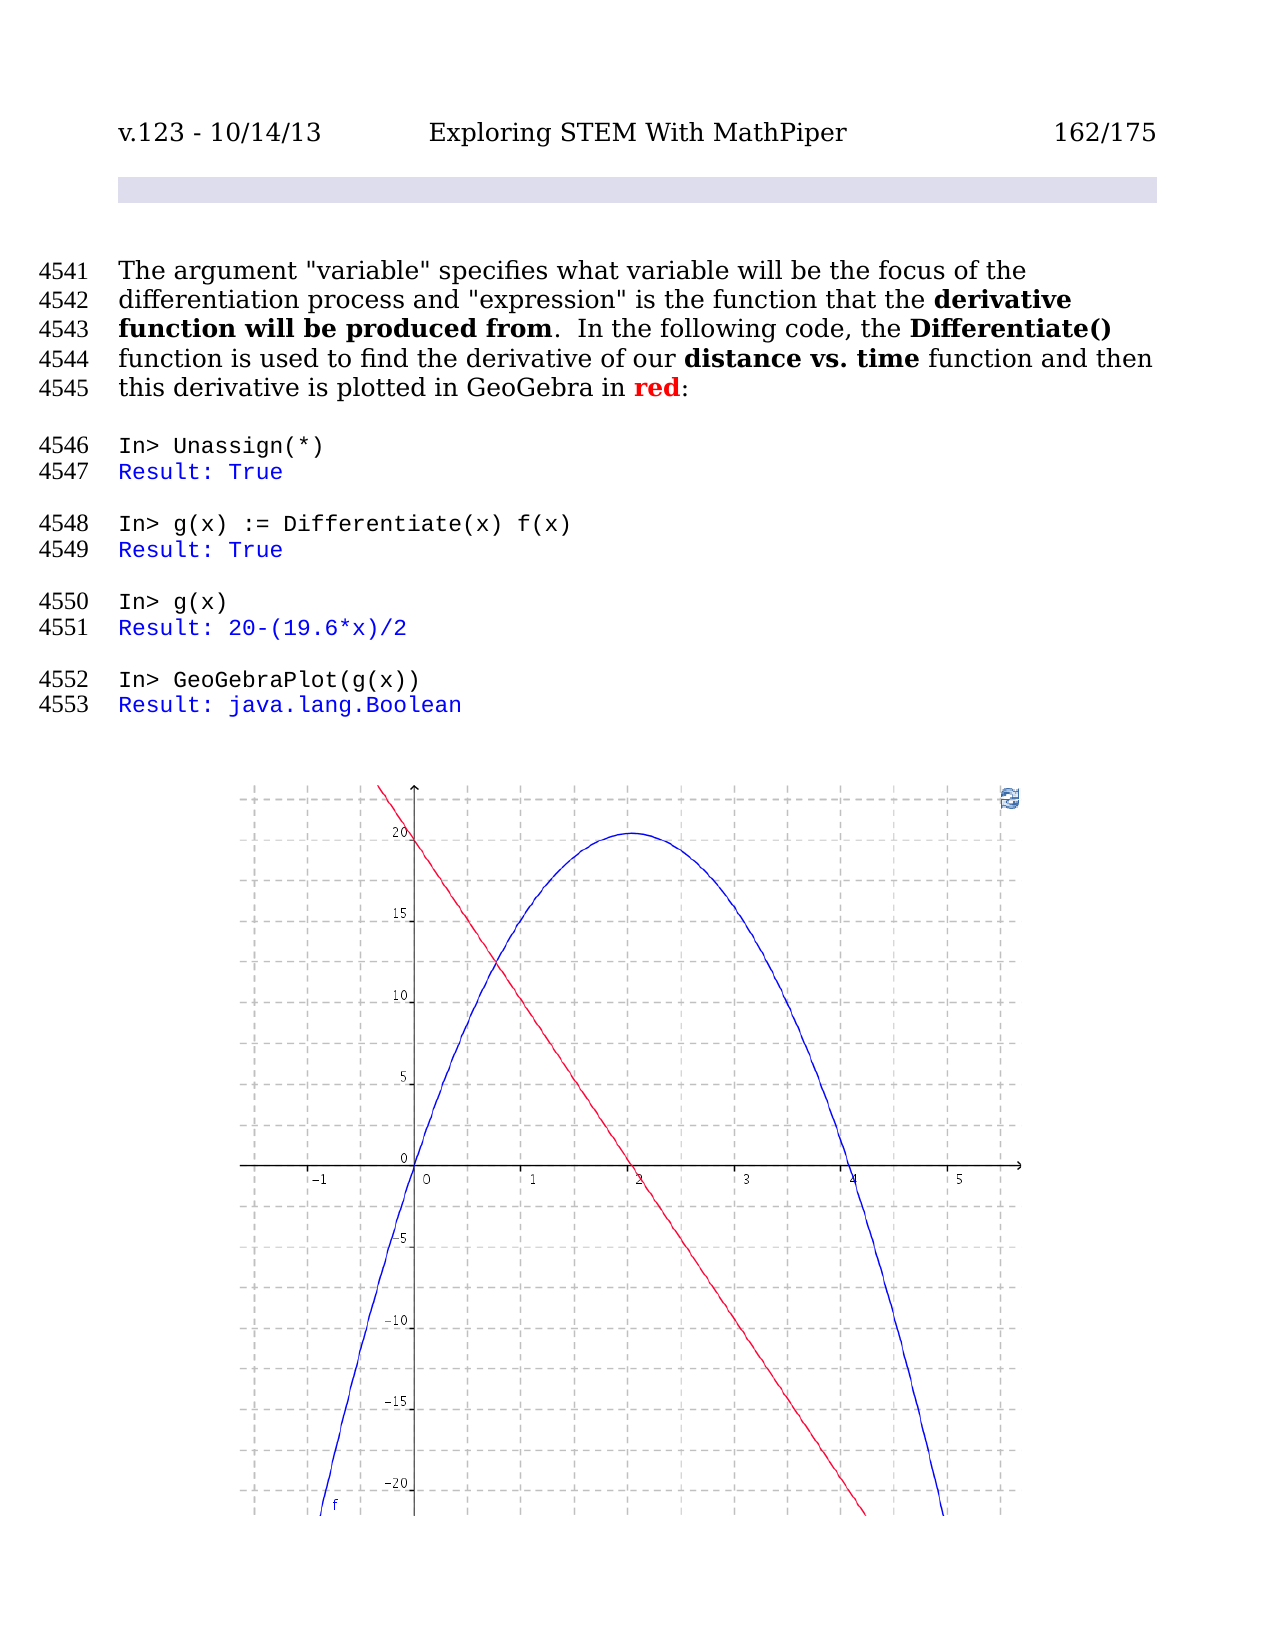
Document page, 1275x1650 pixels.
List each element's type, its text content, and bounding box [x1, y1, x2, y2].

text In> g(x) := Differentiate(x) f(x) [118, 512, 1157, 538]
text The argument "variable" specifies what variable will be the focus of the differentiation process and "expression" is the function that the derivative function will be produced from. In the following code, the Differentiate() function is used to find the derivative of our distance vs. time function and then this derivative is plotted in GeoGebra in red: [118, 256, 1157, 402]
text In> g(x) [118, 590, 1157, 616]
text In> GeoGebraPlot(g(x)) [118, 668, 1157, 694]
text Result: True [118, 460, 1157, 486]
text Result: 20-(19.6*x)/2 [118, 616, 1157, 642]
text Result: java.lang.Boolean [118, 694, 1157, 720]
text Result: True [118, 538, 1157, 564]
text In> Unassign(*) [118, 434, 1157, 460]
table_header [118, 177, 1157, 203]
picture [239, 785, 1022, 1516]
